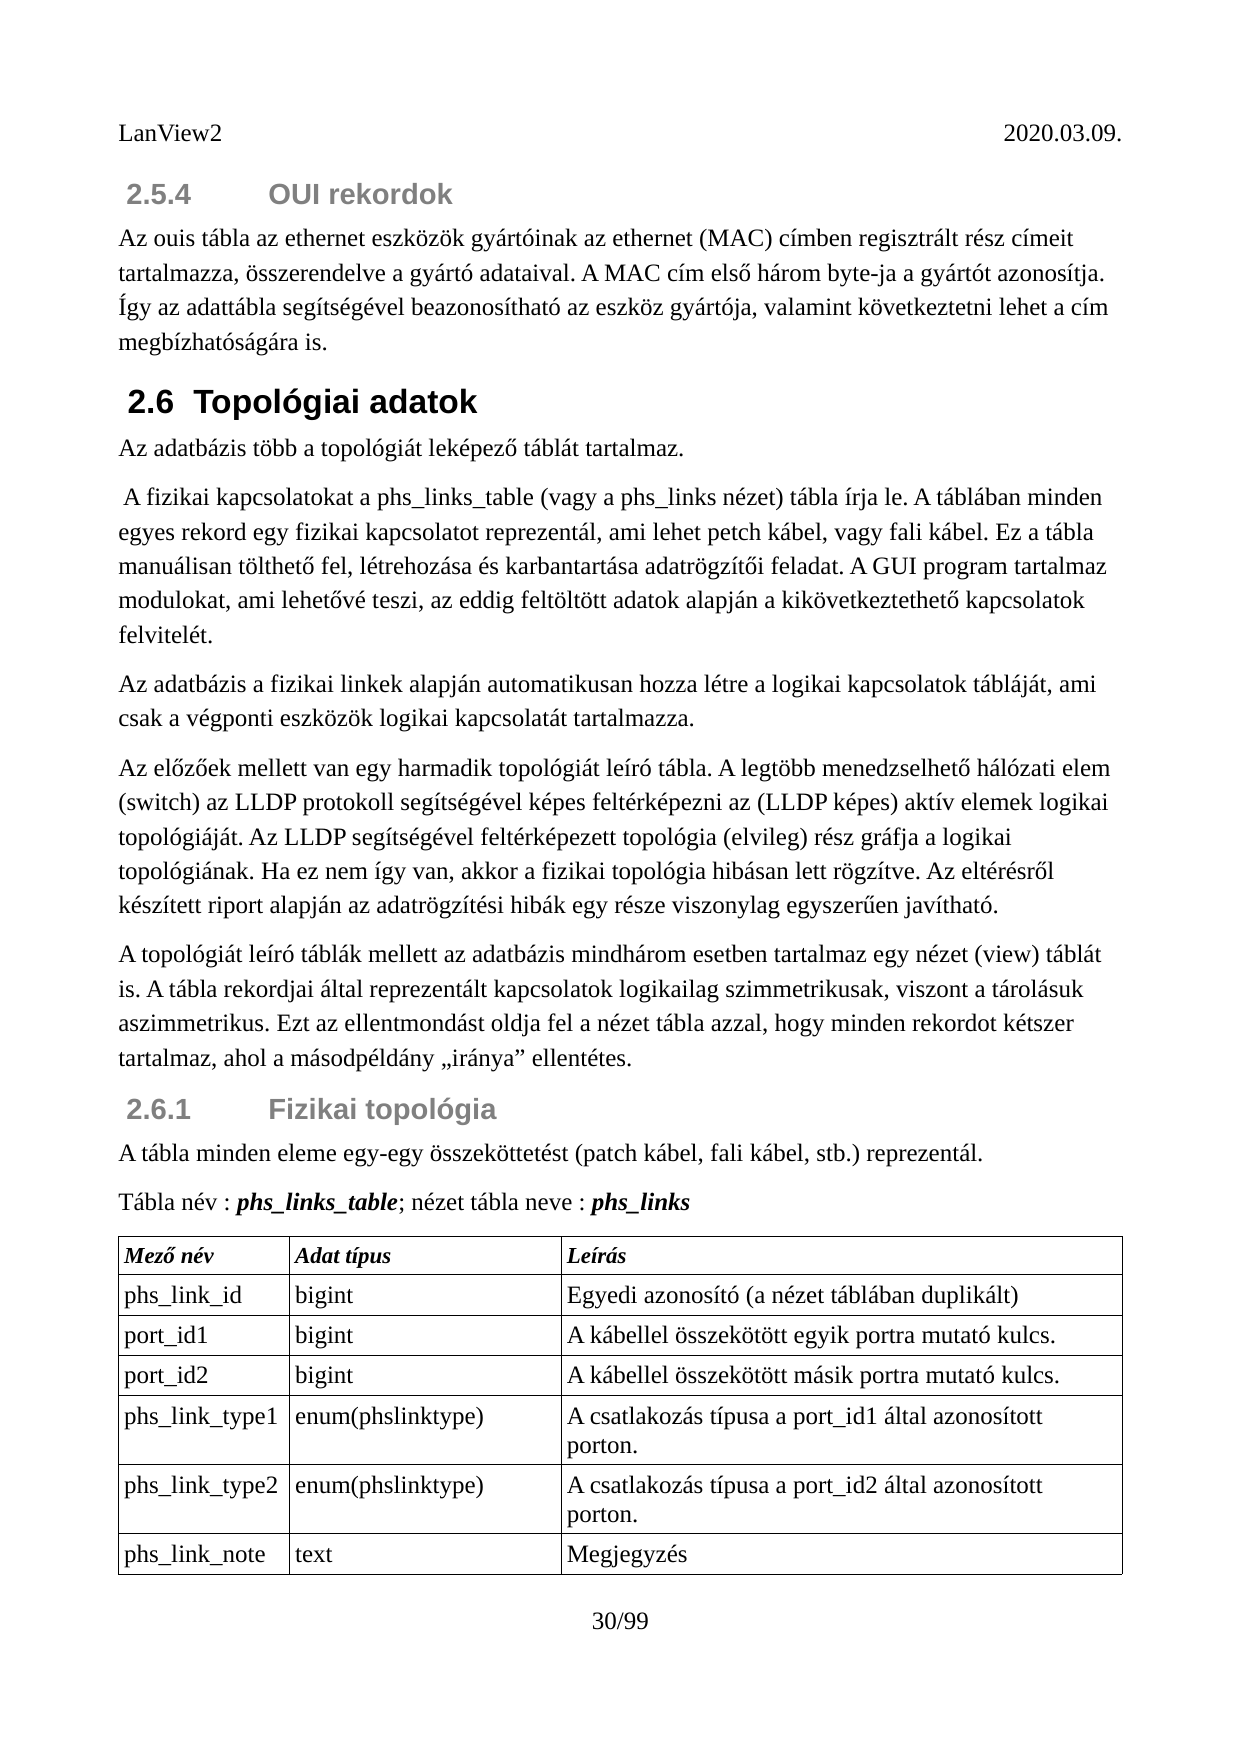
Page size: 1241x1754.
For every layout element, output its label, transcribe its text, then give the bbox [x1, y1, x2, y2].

table_cell enum(phslinktype) [290, 1465, 561, 1533]
table_cell A csatlakozás típusa a port_id2 által azonosított porton. [562, 1465, 1122, 1533]
table_cell A kábellel összekötött másik portra mutató kulcs. [562, 1356, 1122, 1395]
table_cell phs_link_type1 [119, 1396, 289, 1464]
subtitle OUI rekordok [118, 177, 1122, 211]
table_cell Egyedi azonosító (a nézet táblában duplikált) [562, 1275, 1122, 1314]
table_cell port_id2 [119, 1356, 289, 1395]
table_cell enum(phslinktype) [290, 1396, 561, 1464]
table_cell A kábellel összekötött egyik portra mutató kulcs. [562, 1316, 1122, 1355]
table_cell Megjegyzés [562, 1534, 1122, 1573]
text Tábla név : phs_links_table; nézet tábla neve : phs_links [118, 1187, 1122, 1216]
table_header Mező név [119, 1237, 289, 1274]
subtitle Fizikai topológia [118, 1092, 1122, 1126]
table_cell A csatlakozás típusa a port_id1 által azonosított porton. [562, 1396, 1122, 1464]
text Az adatbázis a fizikai linkek alapján automatikusan hozza létre a logikai kapcsolatok tábláját, ami csak a végponti eszközök logikai kapcsolatát tartalmazza. [118, 669, 1122, 732]
table_cell bigint [290, 1275, 561, 1314]
table_cell bigint [290, 1316, 561, 1355]
table_cell phs_link_type2 [119, 1465, 289, 1533]
text A fizikai kapcsolatokat a phs_links_table (vagy a phs_links nézet) tábla írja le. A táblában minden egyes rekord egy fizikai kapcsolatot reprezentál, ami lehet petch kábel, vagy fali kábel. Ez a tábla manuálisan tölthető fel, létrehozása és karbantartása adatrögzítői feladat. A GUI program tartalmaz modulokat, ami lehetővé teszi, az eddig feltöltött adatok alapján a kikövetkeztethető kapcsolatok felvitelét. [118, 482, 1122, 649]
table_header Adat típus [290, 1237, 561, 1274]
subtitle Topológiai adatok [118, 382, 1122, 421]
table_cell bigint [290, 1356, 561, 1395]
table_header Leírás [562, 1237, 1122, 1274]
text A tábla minden eleme egy-egy összeköttetést (patch kábel, fali kábel, stb.) reprezentál. [118, 1138, 1122, 1167]
table_cell phs_link_id [119, 1275, 289, 1314]
text Az ouis tábla az ethernet eszközök gyártóinak az ethernet (MAC) címben regisztrált rész címeit tartalmazza, összerendelve a gyártó adataival. A MAC cím első három byte-ja a gyártót azonosítja. Így az adattábla segítségével beazonosítható az eszköz gyártója, valamint következtetni lehet a cím megbízhatóságára is. [118, 223, 1122, 355]
table_cell phs_link_note [119, 1534, 289, 1573]
table_cell text [290, 1534, 561, 1573]
text Az adatbázis több a topológiát leképező táblát tartalmaz. [118, 433, 1122, 462]
table_cell port_id1 [119, 1316, 289, 1355]
text Az előzőek mellett van egy harmadik topológiát leíró tábla. A legtöbb menedzselhető hálózati elem (switch) az LLDP protokoll segítségével képes feltérképezni az (LLDP képes) aktív elemek logikai topológiáját. Az LLDP segítségével feltérképezett topológia (elvileg) rész gráfja a logikai topológiának. Ha ez nem így van, akkor a fizikai topológia hibásan lett rögzítve. Az eltérésről készített riport alapján az adatrögzítési hibák egy része viszonylag egyszerűen javítható. [118, 753, 1122, 919]
text A topológiát leíró táblák mellett az adatbázis mindhárom esetben tartalmaz egy nézet (view) táblát is. A tábla rekordjai által reprezentált kapcsolatok logikailag szimmetrikusak, viszont a tárolásuk aszimmetrikus. Ezt az ellentmondást oldja fel a nézet tábla azzal, hogy minden rekordot kétszer tartalmaz, ahol a másodpéldány „iránya” ellentétes. [118, 939, 1122, 1072]
